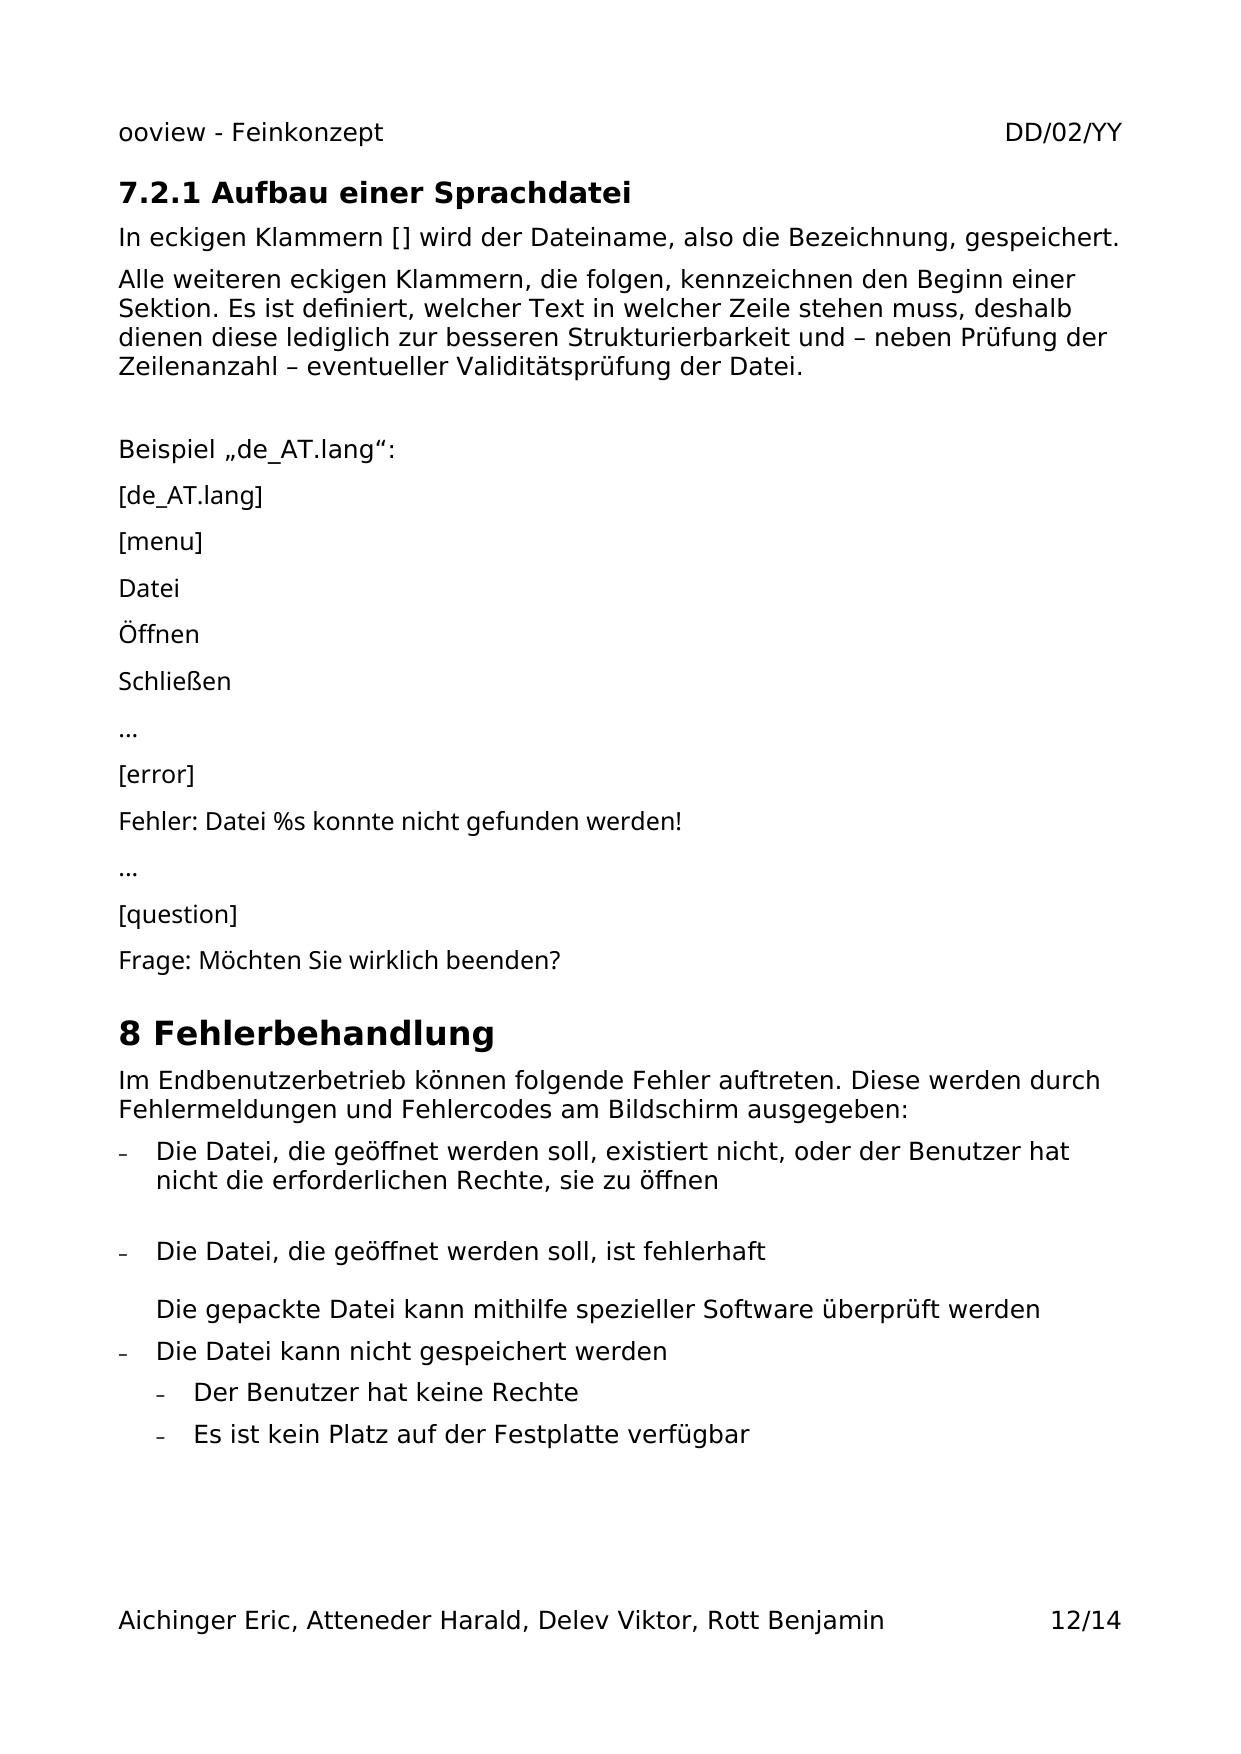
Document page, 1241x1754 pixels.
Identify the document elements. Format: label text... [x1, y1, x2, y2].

text Im Endbenutzerbetrieb können folgende Fehler auftreten. Diese werden durch Fehlermeldungen und Fehlercodes am Bildschirm ausgegeben: [118, 1066, 1122, 1124]
list Die Datei, die geöffnet werden soll, ist fehlerhaft Die gepackte Datei kann mithilfe spezieller Software überprüft werden [118, 1237, 1122, 1324]
subtitle Fehlerbehandlung [118, 1014, 1122, 1053]
list Die Datei kann nicht gespeichert werden [118, 1337, 1122, 1366]
text Frage: Möchten Sie wirklich beenden? [118, 943, 1122, 977]
text [error] [118, 757, 1122, 791]
text ... [118, 710, 1122, 744]
text Schließen [118, 664, 1122, 698]
text Datei [118, 571, 1122, 604]
text [de_AT.lang] [118, 477, 1122, 511]
text Öffnen [118, 617, 1122, 651]
text Beispiel „de_AT.lang“: [118, 436, 1122, 465]
list Die Datei, die geöffnet werden soll, existiert nicht, oder der Benutzer hat nicht die erforderlichen Rechte, sie zu öffnen [118, 1137, 1122, 1224]
text In eckigen Klammern [] wird der Dateiname, also die Bezeichnung, gespeichert. [118, 223, 1122, 252]
text [question] [118, 896, 1122, 931]
text Fehler: Datei %s konnte nicht gefunden werden! [118, 803, 1122, 837]
subtitle Aufbau einer Sprachdatei [118, 177, 1122, 211]
text [menu] [118, 524, 1122, 558]
text ... [118, 850, 1122, 884]
list Es ist kein Platz auf der Festplatte verfügbar [156, 1420, 1122, 1478]
text Alle weiteren eckigen Klammern, die folgen, kennzeichnen den Beginn einer Sektion. Es ist definiert, welcher Text in welcher Zeile stehen muss, deshalb dienen diese lediglich zur besseren Strukturierbarkeit und – neben Prüfung der Zeilenanzahl – eventueller Validitätsprüfung der Datei. [118, 265, 1122, 382]
list Der Benutzer hat keine Rechte [156, 1378, 1122, 1408]
